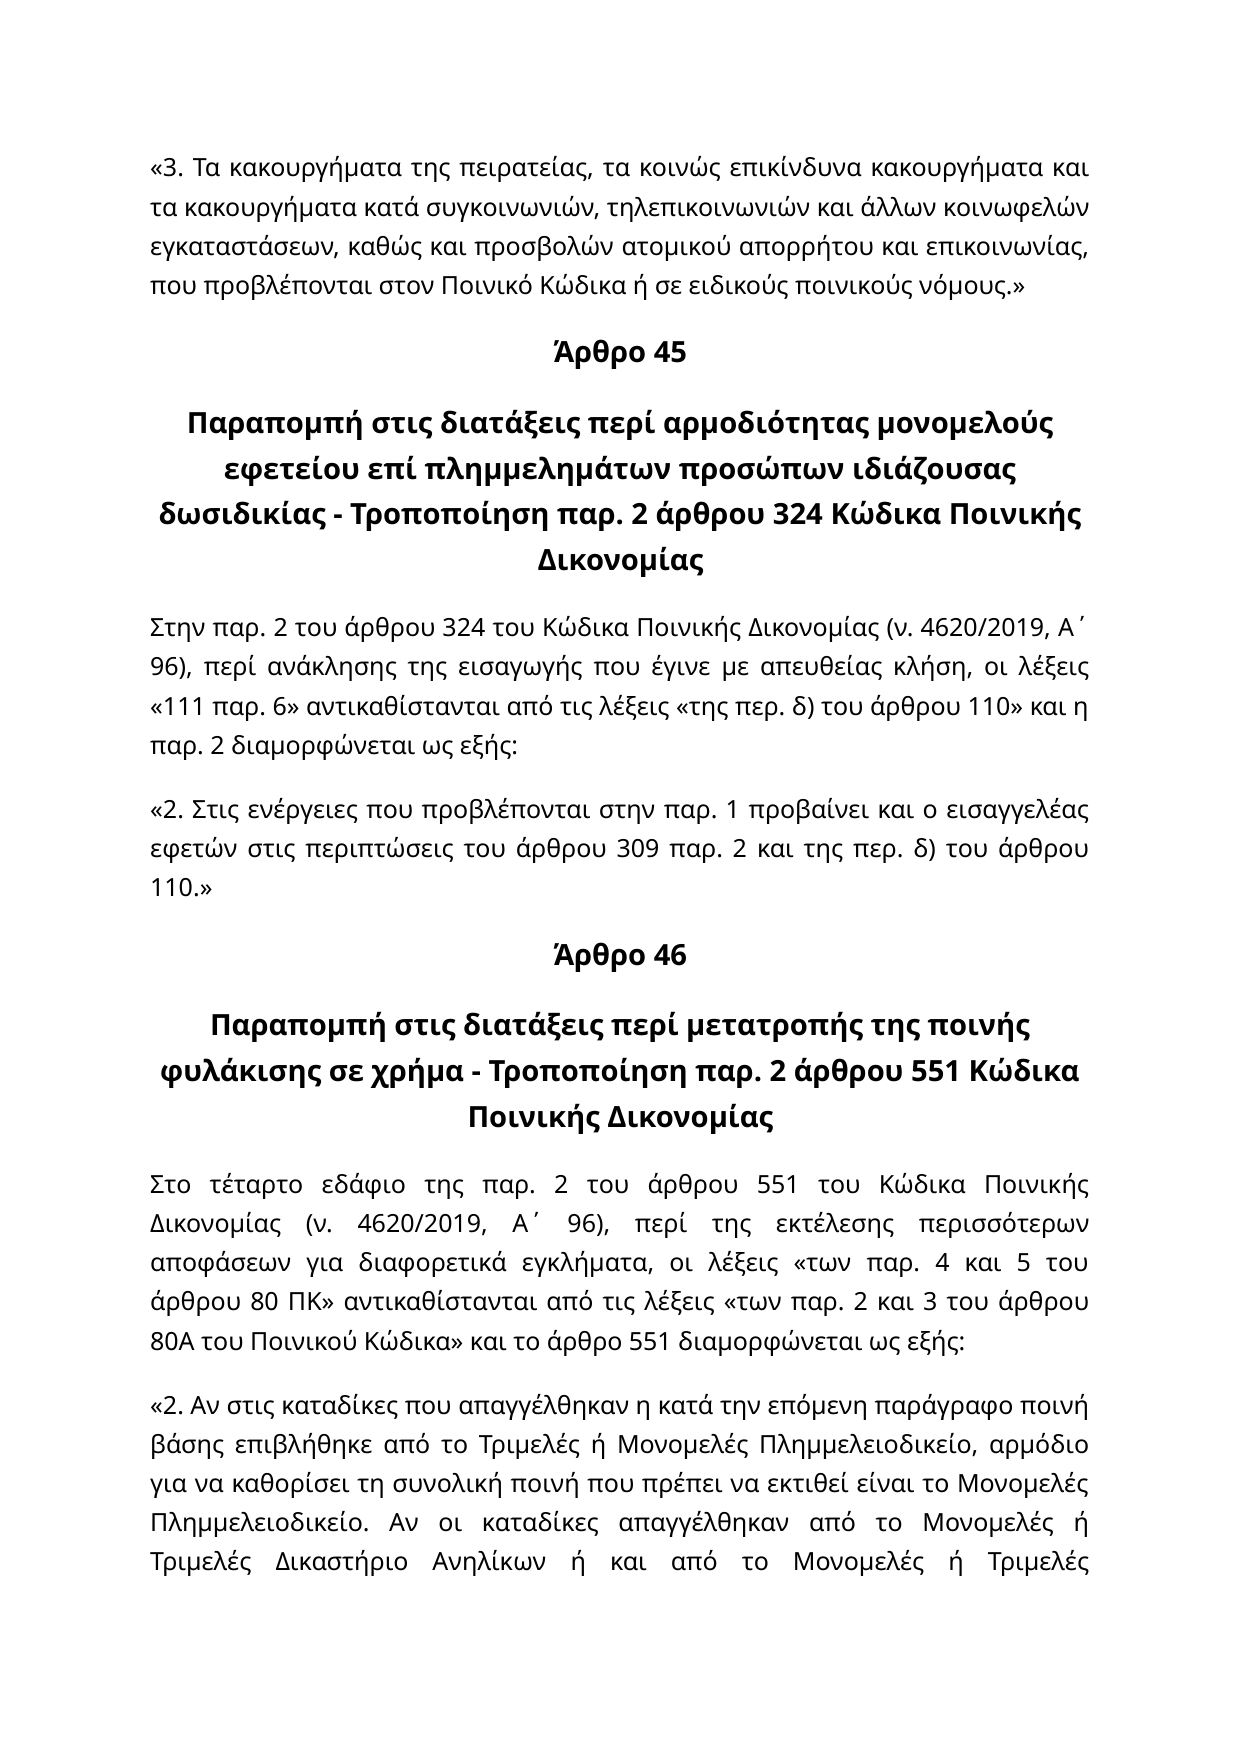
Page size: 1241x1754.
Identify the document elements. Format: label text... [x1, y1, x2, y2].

subtitle Άρθρο 46 [150, 934, 1090, 974]
text Στην παρ. 2 του άρθρου 324 του Κώδικα Ποινικής Δικονομίας (ν. 4620/2019, Α΄ 96), περί ανάκλησης της εισαγωγής που έγινε με απευθείας κλήση, οι λέξεις «111 παρ. 6» αντικαθίστανται από τις λέξεις «της περ. δ) του άρθρου 110» και η παρ. 2 διαμορφώνεται ως εξής: [150, 610, 1090, 761]
text Στο τέταρτο εδάφιο της παρ. 2 του άρθρου 551 του Κώδικα Ποινικής Δικονομίας (ν. 4620/2019, Α΄ 96), περί της εκτέλεσης περισσότερων αποφάσεων για διαφορετικά εγκλήματα, οι λέξεις «των παρ. 4 και 5 του άρθρου 80 ΠΚ» αντικαθίστανται από τις λέξεις «των παρ. 2 και 3 του άρθρου 80Α του Ποινικού Κώδικα» και το άρθρο 551 διαμορφώνεται ως εξής: [150, 1166, 1090, 1357]
subtitle Παραπομπή στις διατάξεις περί μετατροπής της ποινής φυλάκισης σε χρήμα - Τροποποίηση παρ. 2 άρθρου 551 Κώδικα Ποινικής Δικονομίας [150, 1004, 1090, 1136]
text «3. Τα κακουργήματα της πειρατείας, τα κοινώς επικίνδυνα κακουργήματα και τα κακουργήματα κατά συγκοινωνιών, τηλεπικοινωνιών και άλλων κοινωφελών εγκαταστάσεων, καθώς και προσβολών ατομικού απορρήτου και επικοινωνίας, που προβλέπονται στον Ποινικό Κώδικα ή σε ειδικούς ποινικούς νόμους.» [150, 150, 1090, 302]
subtitle Άρθρο 45 [150, 332, 1090, 371]
subtitle Παραπομπή στις διατάξεις περί αρμοδιότητας μονομελούς εφετείου επί πλημμελημάτων προσώπων ιδιάζουσας δωσιδικίας - Τροποποίηση παρ. 2 άρθρου 324 Κώδικα Ποινικής Δικονομίας [150, 402, 1090, 579]
text «2. Αν στις καταδίκες που απαγγέλθηκαν η κατά την επόμενη παράγραφο ποινή βάσης επιβλήθηκε από το Τριμελές ή Μονομελές Πλημμελειοδικείο, αρμόδιο για να καθορίσει τη συνολική ποινή που πρέπει να εκτιθεί είναι το Μονομελές Πλημμελειοδικείο. Αν οι καταδίκες απαγγέλθηκαν από το Μονομελές ή Τριμελές Δικαστήριο Ανηλίκων ή και από το Μονομελές ή Τριμελές [150, 1387, 1090, 1578]
text «2. Στις ενέργειες που προβλέπονται στην παρ. 1 προβαίνει και ο εισαγγελέας εφετών στις περιπτώσεις του άρθρου 309 παρ. 2 και της περ. δ) του άρθρου 110.» [150, 791, 1090, 904]
